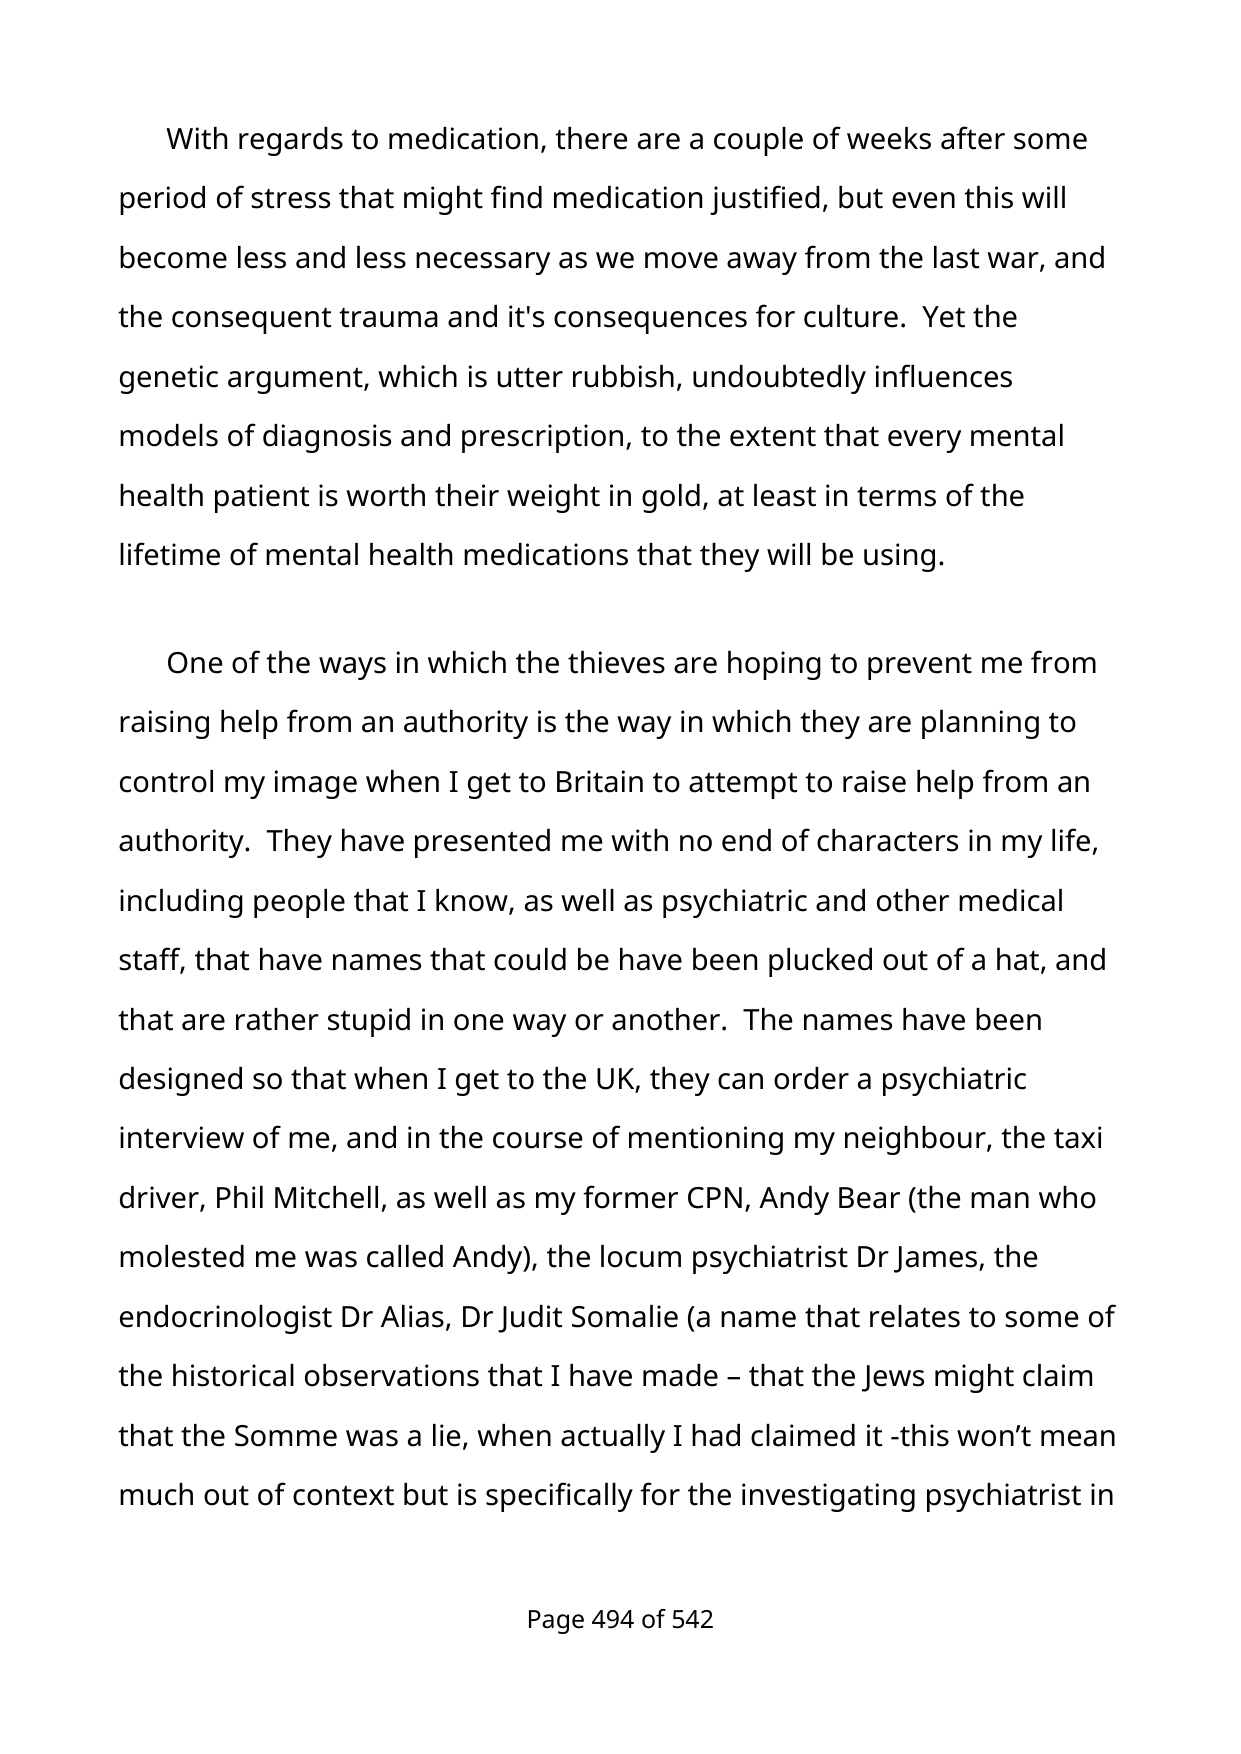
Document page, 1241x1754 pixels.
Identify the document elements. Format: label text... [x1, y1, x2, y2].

text With regards to medication, there are a couple of weeks after some period of stress that might find medication justified, but even this will become less and less necessary as we move away from the last war, and the consequent trauma and it's consequences for culture. Yet the genetic argument, which is utter rubbish, undoubtedly influences models of diagnosis and prescription, to the extent that every mental health patient is worth their weight in gold, at least in terms of the lifetime of mental health medications that they will be using. [118, 118, 1122, 574]
text One of the ways in which the thieves are hoping to prevent me from raising help from an authority is the way in which they are planning to control my image when I get to Britain to attempt to raise help from an authority. They have presented me with no end of characters in my life, including people that I know, as well as psychiatric and other medical staff, that have names that could be have been plucked out of a hat, and that are rather stupid in one way or another. The names have been designed so that when I get to the UK, they can order a psychiatric interview of me, and in the course of mentioning my neighbour, the taxi driver, Phil Mitchell, as well as my former CPN, Andy Bear (the man who molested me was called Andy), the locum psychiatrist Dr James, the endocrinologist Dr Alias, Dr Judit Somalie (a name that relates to some of the historical observations that I have made – that the Jews might claim that the Somme was a lie, when actually I had claimed it -this won’t mean much out of context but is specifically for the investigating psychiatrist in [118, 642, 1122, 1514]
